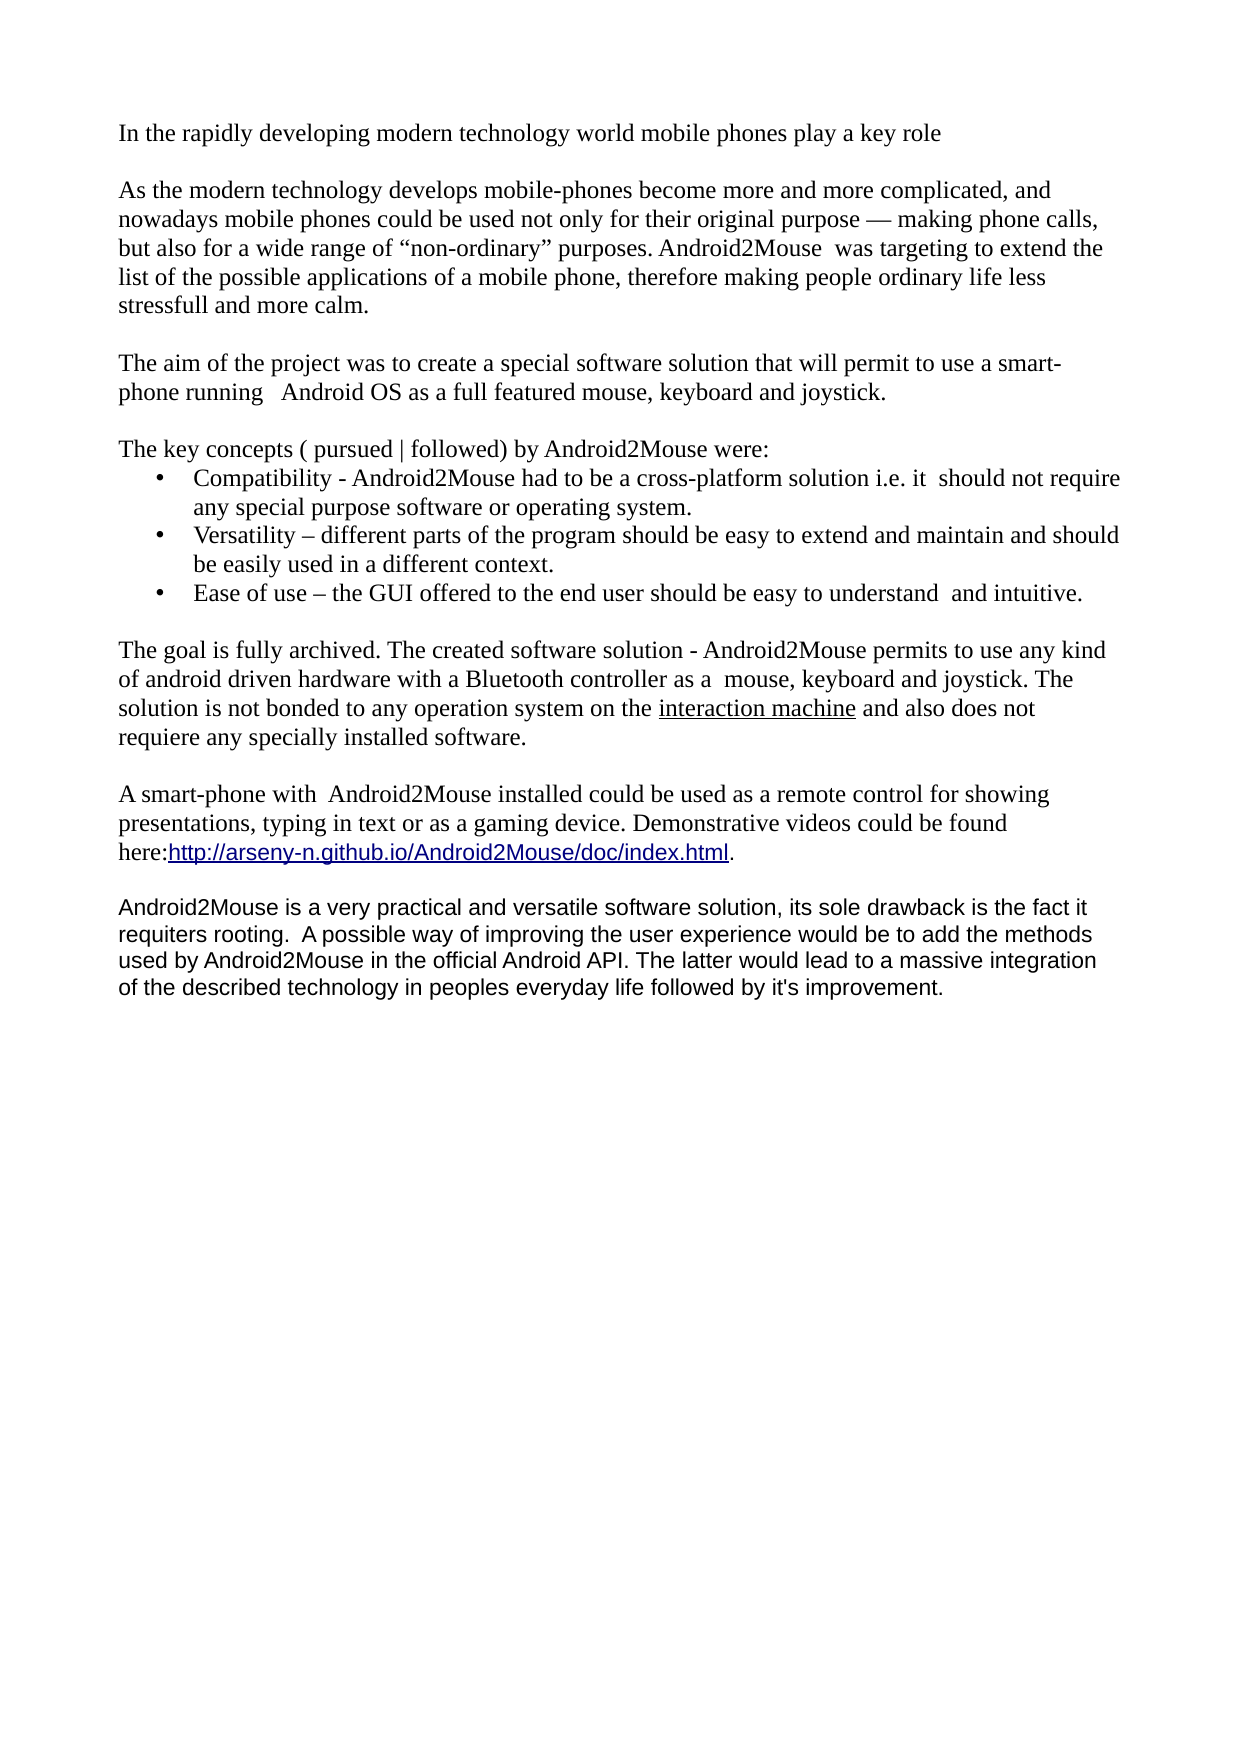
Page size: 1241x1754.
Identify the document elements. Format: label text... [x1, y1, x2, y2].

text The key concepts ( pursued | followed) by Android2Mouse were: [118, 434, 1122, 463]
text The goal is fully archived. The created software solution - Android2Mouse permits to use any kind of android driven hardware with a Bluetooth controller as a mouse, keyboard and joystick. The solution is not bonded to any operation system on the interaction machine and also does not requiere any specially installed software. [118, 636, 1122, 751]
text Android2Mouse is a very practical and versatile software solution, its sole drawback is the fact it requiters rooting. A possible way of improving the user experience would be to add the methods used by Android2Mouse in the official Android API. The latter would lead to a massive integration of the described technology in peoples everyday life followed by it's improvement. [118, 894, 1122, 1000]
text A smart-phone with Android2Mouse installed could be used as a remote control for showing presentations, typing in text or as a gaming device. Demonstrative videos could be found here:http://arseny-n.github.io/Android2Mouse/doc/index.html. [118, 779, 1122, 866]
list Ease of use – the GUI offered to the end user should be easy to understand and intuitive. [156, 578, 1122, 607]
list Compatibility - Android2Mouse had to be a cross-platform solution i.e. it should not require any special purpose software or operating system. [156, 463, 1122, 521]
text In the rapidly developing modern technology world mobile phones play a key role [118, 118, 1122, 147]
text As the modern technology develops mobile-phones become more and more complicated, and nowadays mobile phones could be used not only for their original purpose — making phone calls, but also for a wide range of “non-ordinary” purposes. Android2Mouse was targeting to extend the list of the possible applications of a mobile phone, therefore making people ordinary life less stressfull and more calm. [118, 176, 1122, 319]
list Versatility – different parts of the program should be easy to extend and maintain and should be easily used in a different context. [156, 521, 1122, 578]
text The aim of the project was to create a special software solution that will permit to use a smart-phone running Android OS as a full featured mouse, keyboard and joystick. [118, 348, 1122, 406]
